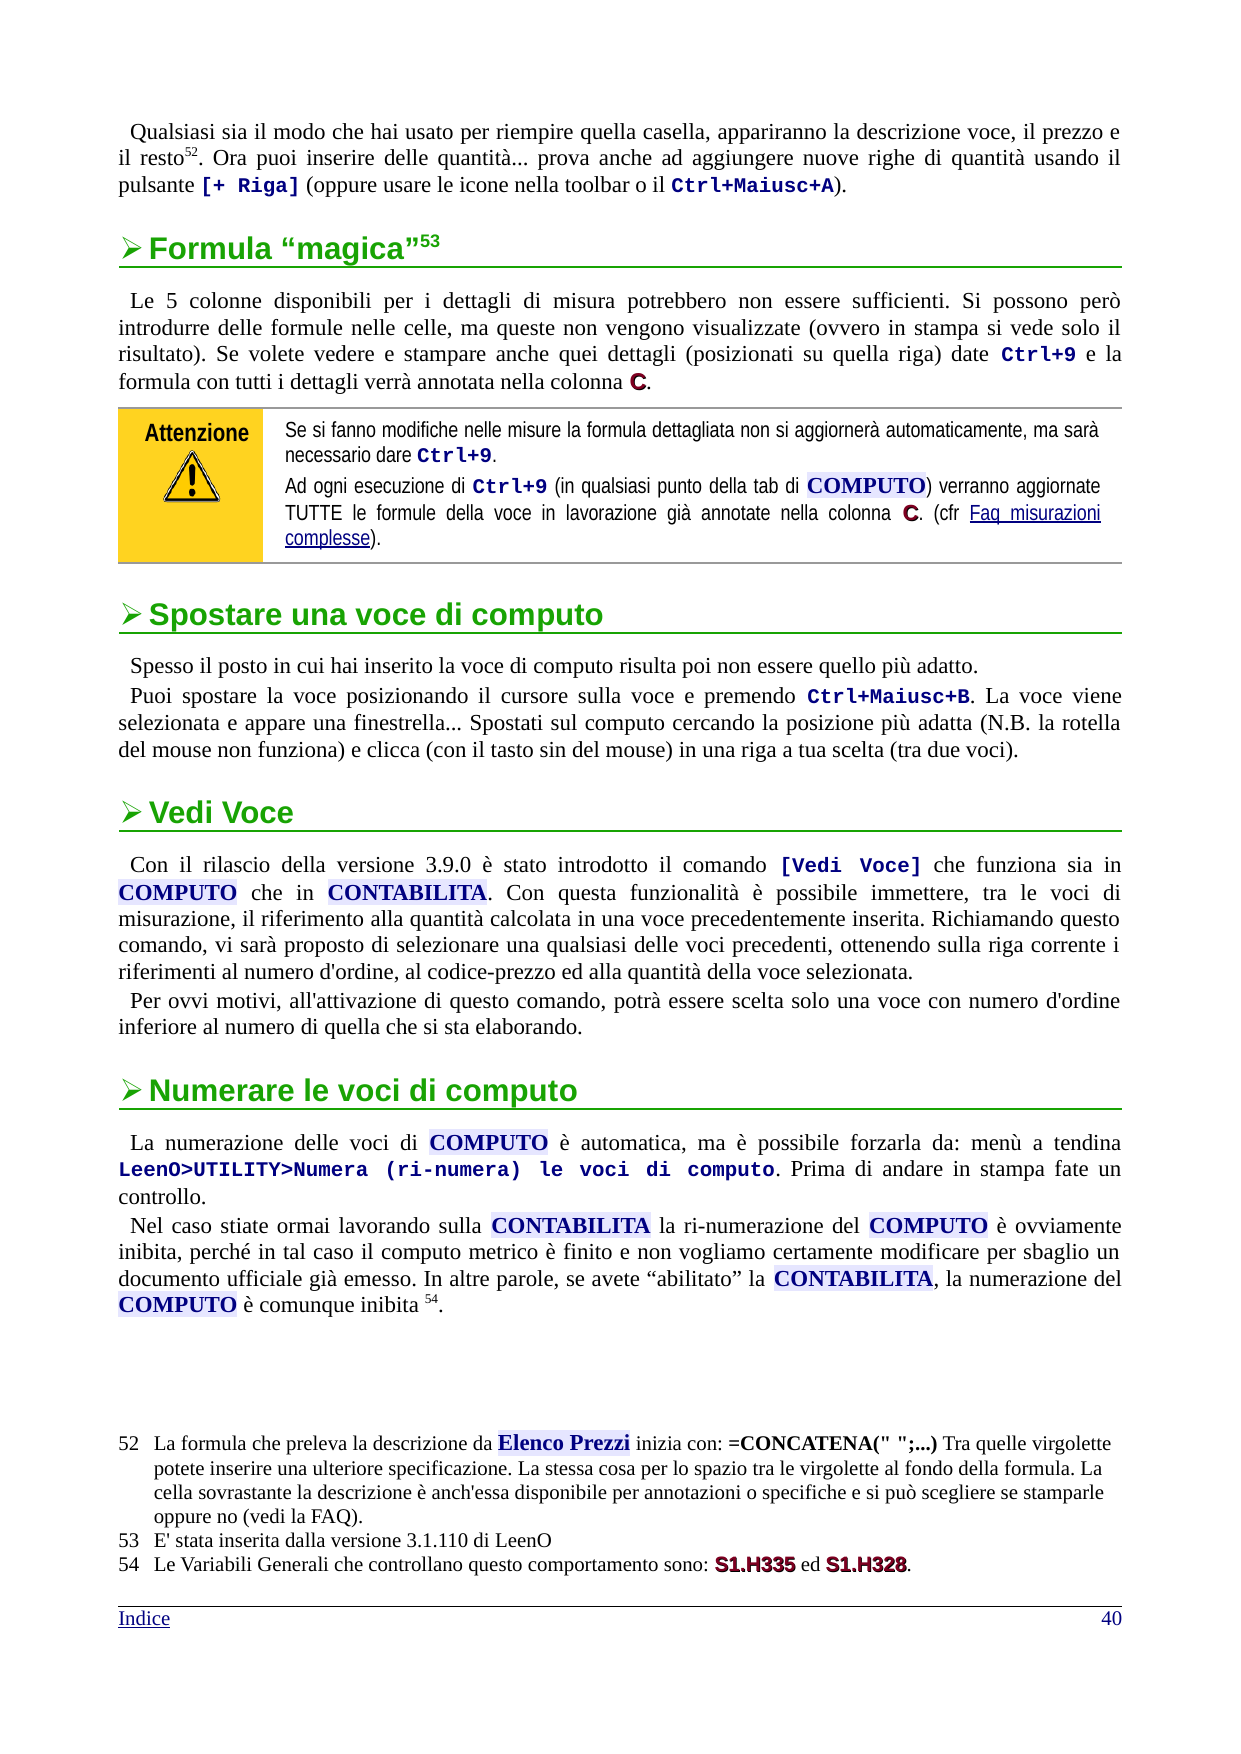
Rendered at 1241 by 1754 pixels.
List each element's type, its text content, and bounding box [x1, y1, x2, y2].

text Le Variabili Generali che controllano questo comportamento sono: S1.H335 ed S1.H328. [118, 1552, 1122, 1576]
subtitle Vedi Voce [119, 794, 1122, 830]
table_header Attenzione [118, 409, 263, 562]
text Per ovvi motivi, all'attivazione di questo comando, potrà essere scelta solo una voce con numero d'ordine inferiore al numero di quella che si sta elaborando. [118, 987, 1122, 1040]
text Spesso il posto in cui hai inserito la voce di computo risulta poi non essere quello più adatto. [118, 653, 1122, 679]
text La numerazione delle voci di COMPUTO è automatica, ma è possibile forzarla da: menù a tendina LeenO>UTILITY>Numera (ri-numera) le voci di computo. Prima di andare in stampa fate un controllo. [118, 1129, 1122, 1209]
text Con il rilascio della versione 3.9.0 è stato introdotto il comando [Vedi Voce] che funziona sia in COMPUTO che in CONTABILITA. Con questa funzionalità è possibile immettere, tra le voci di misurazione, il riferimento alla quantità calcolata in una voce precedentemente inserita. Richiamando questo comando, vi sarà proposto di selezionare una qualsiasi delle voci precedenti, ottenendo sulla riga corrente i riferimenti al numero d'ordine, al codice-prezzo ed alla quantità della voce selezionata. [118, 851, 1122, 984]
text Le 5 colonne disponibili per i dettagli di misura potrebbero non essere sufficienti. Si possono però introdurre delle formule nelle celle, ma queste non vengono visualizzate (ovvero in stampa si vede solo il risultato). Se volete vedere e stampare anche quei dettagli (posizionati su quella riga) date Ctrl+9 e la formula con tutti i dettagli verrà annotata nella colonna C. [118, 287, 1122, 394]
text La formula che preleva la descrizione da Elenco Prezzi inizia con: =CONCATENA(" ";...) Tra quelle virgolette potete inserire una ulteriore specificazione. La stessa cosa per lo spazio tra le virgolette al fondo della formula. La cella sovrastante la descrizione è anch'essa disponibile per annotazioni o specifiche e si può scegliere se stamparle oppure no (vedi la FAQ). [118, 1429, 1122, 1528]
table_header Se si fanno modifiche nelle misure la formula dettagliata non si aggiornerà automaticamente, ma sarà necessario dare Ctrl+9. Ad ogni esecuzione di Ctrl+9 (in qualsiasi punto della tab di COMPUTO) verranno aggiornate TUTTE le formule della voce in lavorazione già annotate nella colonna C. (cfr Faq misurazioni complesse). [264, 409, 1122, 562]
subtitle Spostare una voce di computo [119, 596, 1122, 632]
subtitle Numerare le voci di computo [119, 1072, 1122, 1108]
text Puoi spostare la voce posizionando il cursore sulla voce e premendo Ctrl+Maiusc+B. La voce viene selezionata e appare una finestrella... Spostati sul computo cercando la posizione più adatta (N.B. la rotella del mouse non funziona) e clicca (con il tasto sin del mouse) in una riga a tua scelta (tra due voci). [118, 682, 1122, 762]
text Nel caso stiate ormai lavorando sulla CONTABILITA la ri-numerazione del COMPUTO è ovviamente inibita, perché in tal caso il computo metrico è finito e non vogliamo certamente modificare per sbaglio un documento ufficiale già emesso. In altre parole, se avete “abilitato” la CONTABILITA, la numerazione del COMPUTO è comunque inibita . [118, 1212, 1122, 1317]
picture [159, 446, 224, 506]
text Qualsiasi sia il modo che hai usato per riempire quella casella, appariranno la descrizione voce, il prezzo e il resto. Ora puoi inserire delle quantità... prova anche ad aggiungere nuove righe di quantità usando il pulsante [+ Riga] (oppure usare le icone nella toolbar o il Ctrl+Maiusc+A). [118, 118, 1122, 198]
subtitle Formula “magica” [119, 230, 1122, 266]
list E' stata inserita dalla versione 3.1.110 di LeenO [118, 1528, 1122, 1552]
